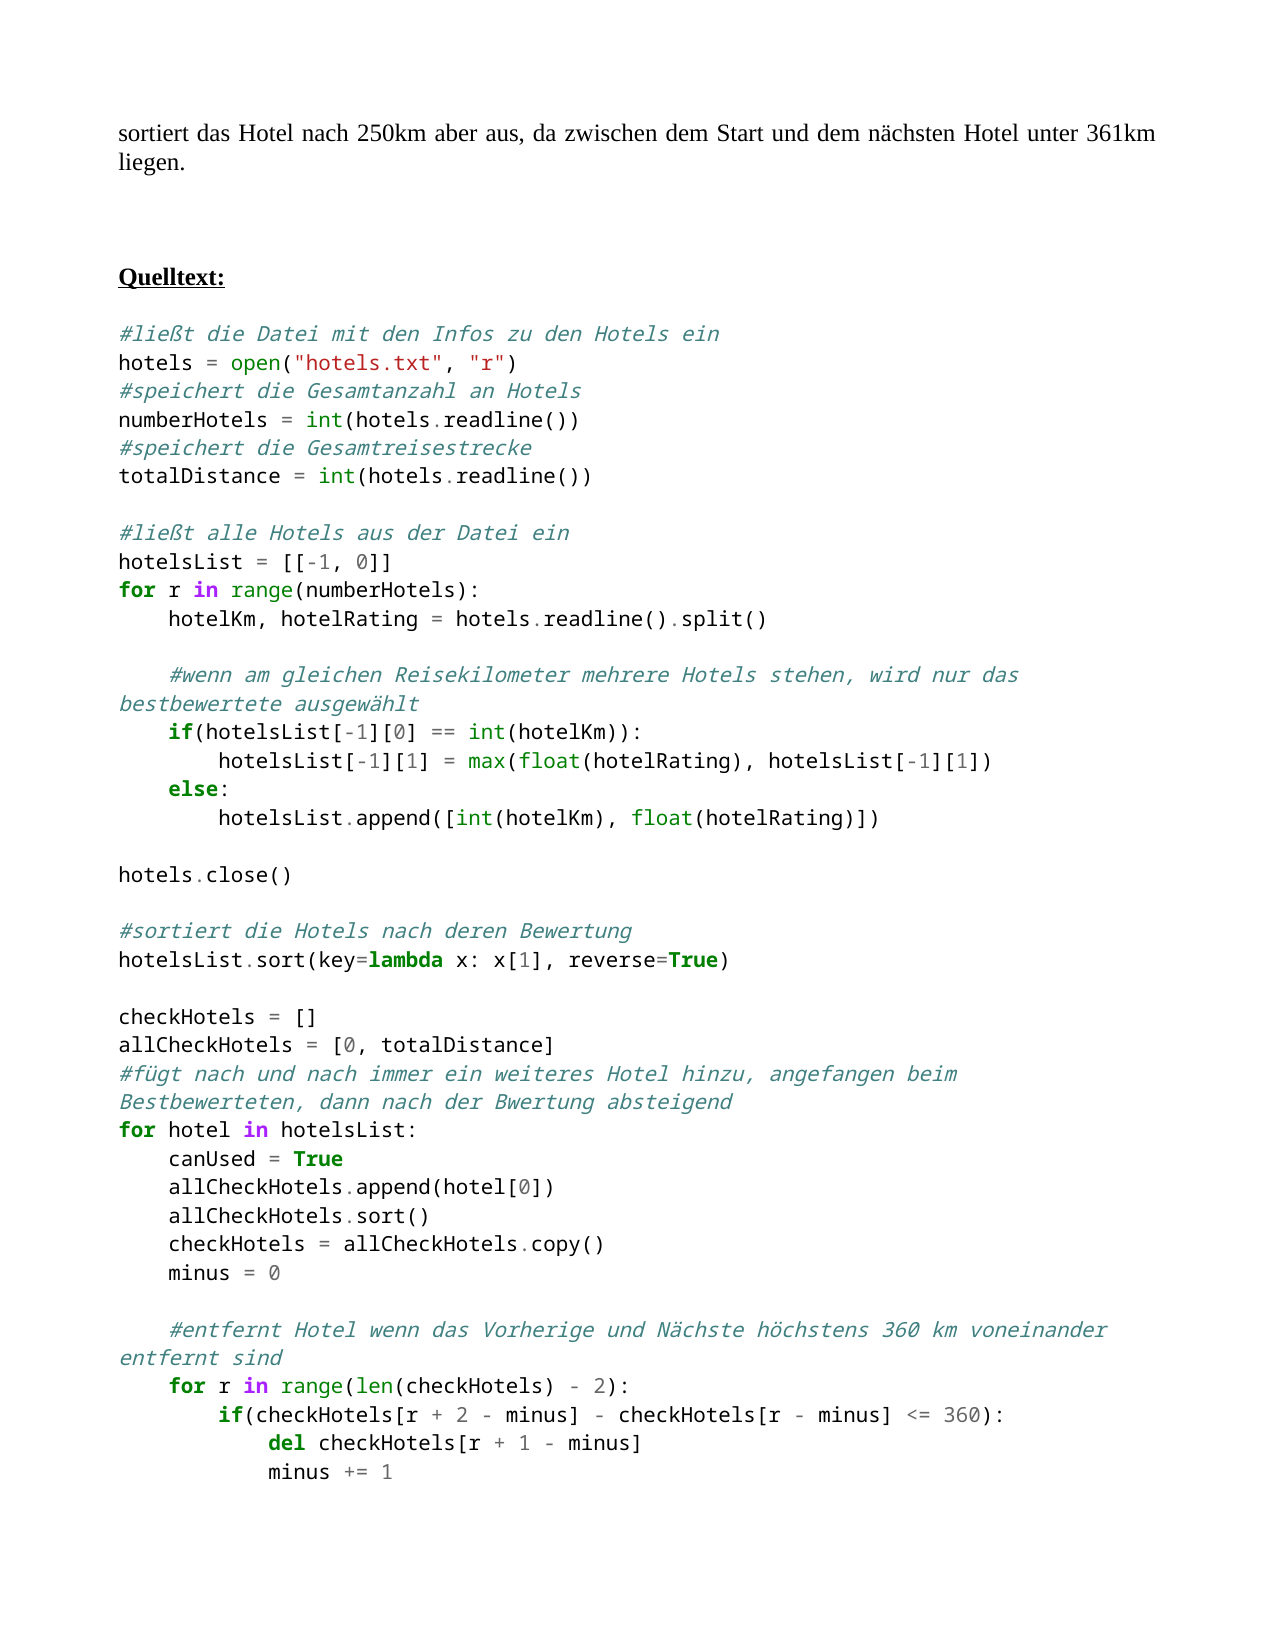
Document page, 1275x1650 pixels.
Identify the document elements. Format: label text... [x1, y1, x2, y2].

text #speichert die Gesamtreisestrecke [118, 433, 1157, 462]
text checkHotels = allCheckHotels.copy() [118, 1229, 1157, 1258]
text #fügt nach und nach immer ein weiteres Hotel hinzu, angefangen beim Bestbewerteten, dann nach der Bwertung absteigend [118, 1059, 1157, 1116]
text #entfernt Hotel wenn das Vorherige und Nächste höchstens 360 km voneinander entfernt sind [118, 1315, 1157, 1372]
text hotelsList[-1][1] = max(float(hotelRating), hotelsList[-1][1]) [118, 746, 1157, 774]
text #ließt die Datei mit den Infos zu den Hotels ein [118, 319, 1157, 348]
text canUsed = True [118, 1144, 1157, 1172]
text Quelltext: [118, 262, 1157, 291]
text hotels = open("hotels.txt", "r") [118, 348, 1157, 376]
text allCheckHotels.append(hotel[0]) [118, 1172, 1157, 1201]
text #wenn am gleichen Reisekilometer mehrere Hotels stehen, wird nur das bestbewertete ausgewählt [118, 661, 1157, 717]
text hotelsList.sort(key=lambda x: x[1], reverse=True) [118, 945, 1157, 973]
text else: [118, 774, 1157, 803]
text for r in range(len(checkHotels) - 2): [118, 1372, 1157, 1400]
text minus = 0 [118, 1258, 1157, 1286]
text numberHotels = int(hotels.readline()) [118, 405, 1157, 433]
text sortiert das Hotel nach 250km aber aus, da zwischen dem Start und dem nächsten Hotel unter 361km liegen. [118, 118, 1157, 176]
text del checkHotels[r + 1 - minus] [118, 1428, 1157, 1457]
text minus += 1 [118, 1457, 1157, 1485]
text checkHotels = [] [118, 1002, 1157, 1030]
text if(hotelsList[-1][0] == int(hotelKm)): [118, 717, 1157, 746]
text hotelsList.append([int(hotelKm), float(hotelRating)]) [118, 803, 1157, 831]
text hotelsList = [[-1, 0]] [118, 547, 1157, 575]
text if(checkHotels[r + 2 - minus] - checkHotels[r - minus] <= 360): [118, 1400, 1157, 1428]
text allCheckHotels = [0, totalDistance] [118, 1030, 1157, 1059]
text #sortiert die Hotels nach deren Bewertung [118, 917, 1157, 945]
text for r in range(numberHotels): [118, 575, 1157, 604]
text #ließt alle Hotels aus der Datei ein [118, 518, 1157, 547]
text for hotel in hotelsList: [118, 1116, 1157, 1144]
text totalDistance = int(hotels.readline()) [118, 462, 1157, 490]
text hotels.close() [118, 860, 1157, 888]
text #speichert die Gesamtanzahl an Hotels [118, 376, 1157, 405]
text hotelKm, hotelRating = hotels.readline().split() [118, 604, 1157, 632]
text allCheckHotels.sort() [118, 1201, 1157, 1229]
